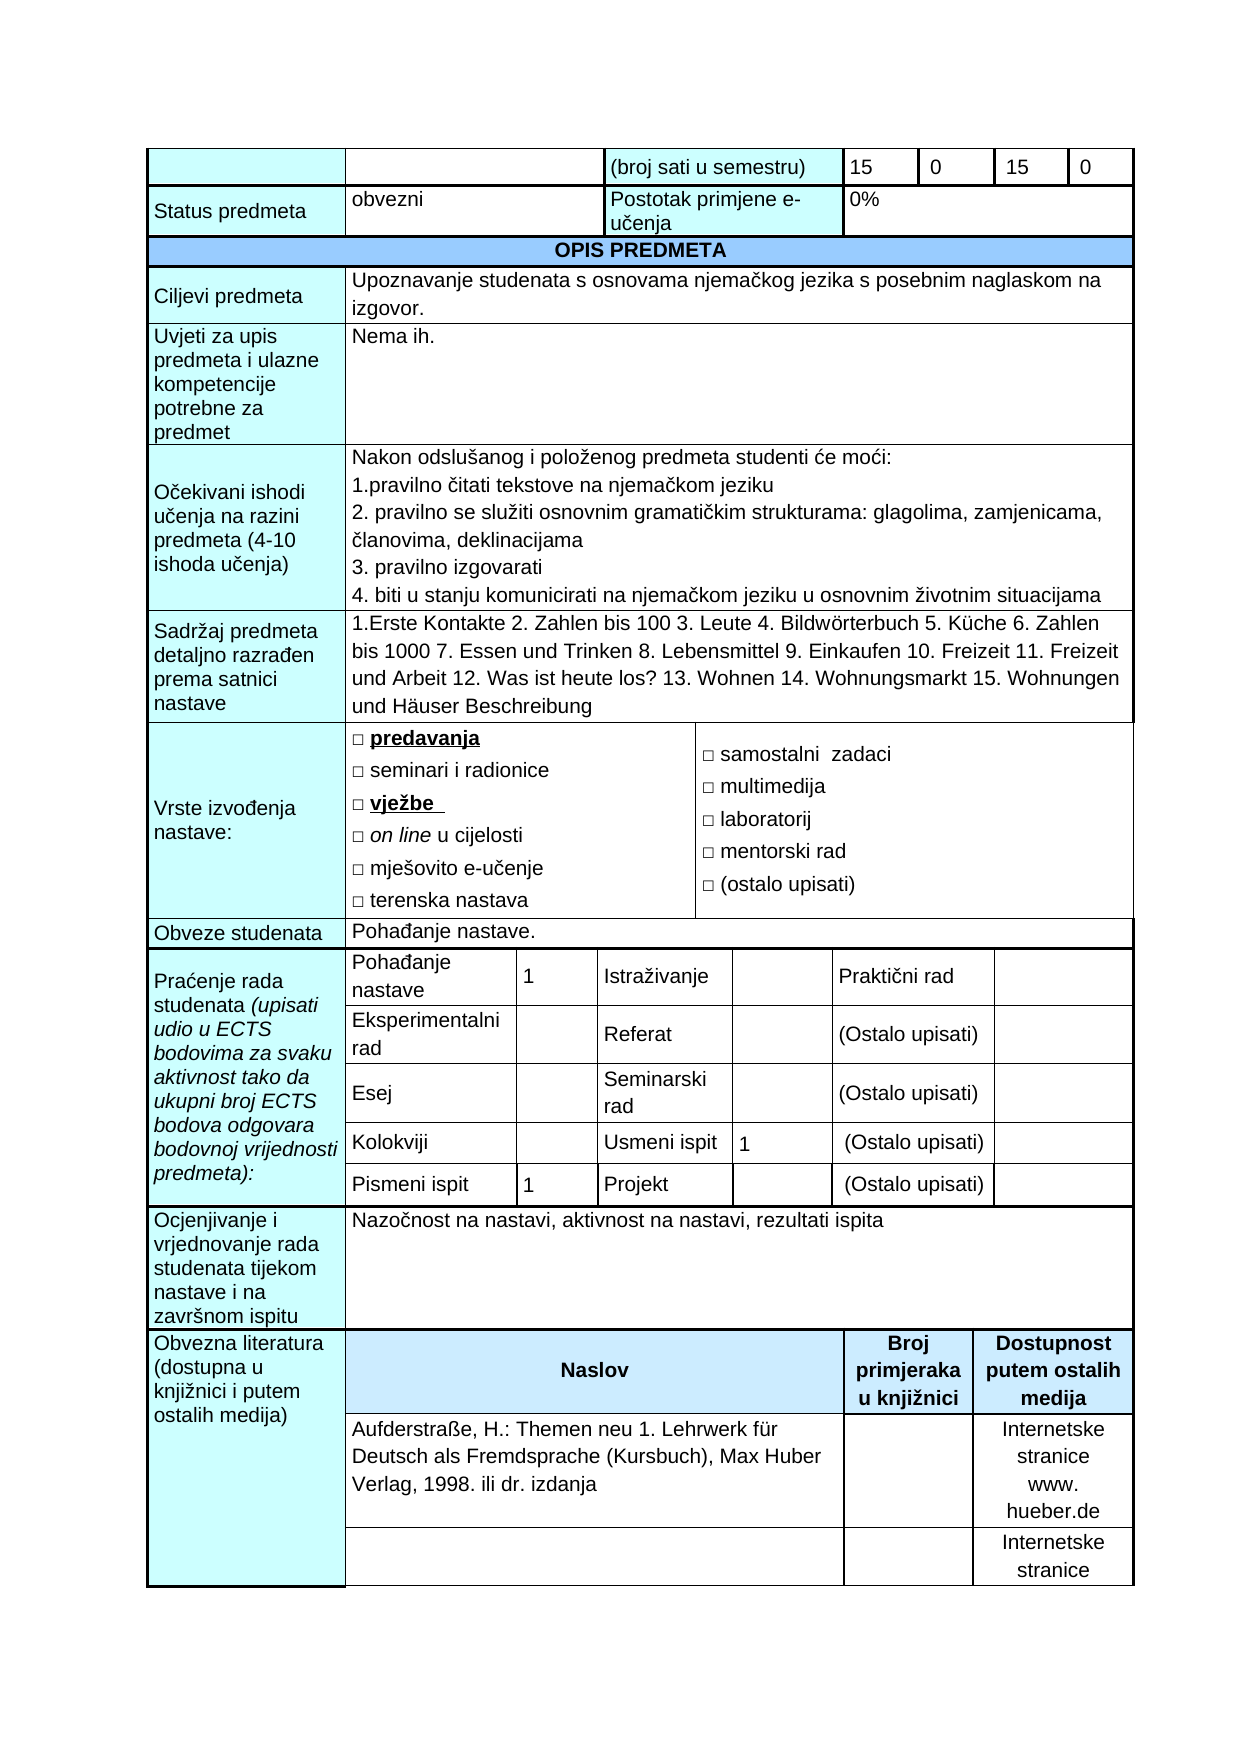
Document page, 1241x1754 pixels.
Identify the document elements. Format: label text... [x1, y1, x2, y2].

table_cell ☐ predavanja ☐ seminari i radionice ☐ vježbe ☐ on line u cijelosti ☐ mješovito e-učenje ☐ terenska nastava [346, 723, 695, 918]
table_cell Sadržaj predmeta detaljno razrađen prema satnici nastave [149, 611, 345, 722]
table_cell 15 [996, 149, 1067, 183]
table_cell [733, 1006, 832, 1063]
table_cell Nazočnost na nastavi, aktivnost na nastavi, rezultati ispita [346, 1208, 1132, 1327]
table_cell Pohađanje nastave. [346, 919, 1132, 947]
table_cell Esej [346, 1064, 516, 1122]
table_cell (Ostalo upisati) [833, 1006, 994, 1063]
table_cell 1 [518, 1164, 597, 1204]
table_cell Postotak primjene e-učenja [606, 187, 842, 234]
table_cell obvezni [346, 187, 603, 234]
table_cell [149, 149, 345, 183]
table_cell Naslov [346, 1331, 843, 1413]
table_cell Nema ih. [346, 324, 1132, 444]
table_cell Obveze studenata [149, 919, 345, 947]
table_cell Seminarski rad [598, 1064, 732, 1122]
table_cell 1 [733, 1123, 832, 1163]
table_cell Uvjeti za upis predmeta i ulazne kompetencije potrebne za predmet [149, 324, 345, 444]
table_cell 15 [845, 149, 917, 183]
table_cell Kolokviji [346, 1123, 516, 1163]
table_cell Ocjenjivanje i vrjednovanje rada studenata tijekom nastave i na završnom ispitu [149, 1208, 345, 1327]
table_cell (Ostalo upisati) [833, 1123, 994, 1163]
table_cell Pismeni ispit [346, 1164, 516, 1204]
table_cell Vrste izvođenja nastave: [149, 723, 345, 918]
table_cell [346, 1528, 843, 1585]
table_cell Internetske stranice [974, 1528, 1132, 1585]
table_cell [995, 950, 1132, 1005]
table_cell Status predmeta [149, 187, 345, 234]
table_cell [995, 1164, 1132, 1204]
table_cell OPIS PREDMETA [149, 238, 1132, 265]
table_cell Eksperimentalni rad [346, 1006, 516, 1063]
table_cell [517, 1123, 597, 1163]
table_cell 1.Erste Kontakte 2. Zahlen bis 100 3. Leute 4. Bildwörterbuch 5. Küche 6. Zahlen bis 1000 7. Essen und Trinken 8. Lebensmittel 9. Einkaufen 10. Freizeit 11. Freizeit und Arbeit 12. Was ist heute los? 13. Wohnen 14. Wohnungsmarkt 15. Wohnungen und Häuser Beschreibung [346, 611, 1132, 722]
table_cell Aufderstraße, H.: Themen neu 1. Lehrwerk für Deutsch als Fremdsprache (Kursbuch), Max Huber Verlag, 1998. ili dr. izdanja [346, 1414, 843, 1527]
table_cell Internetske stranice www. hueber.de [974, 1415, 1132, 1527]
table_cell [995, 1064, 1132, 1122]
table_cell 0 [1070, 149, 1132, 183]
table_cell (Ostalo upisati) [833, 1164, 993, 1204]
table_cell [845, 1528, 972, 1585]
table_cell [733, 1064, 832, 1122]
table_cell Praktični rad [833, 950, 994, 1005]
table_cell [517, 1006, 597, 1063]
table_cell [734, 1164, 831, 1204]
table_cell [845, 1415, 972, 1527]
table_cell Pohađanje nastave [346, 950, 516, 1005]
table_cell Nakon odslušanog i položenog predmeta studenti će moći: 1.pravilno čitati tekstove na njemačkom jeziku 2. pravilno se služiti osnovnim gramatičkim strukturama: glagolima, zamjenicama, članovima, deklinacijama 3. pravilno izgovarati 4. biti u stanju komunicirati na njemačkom jeziku u osnovnim životnim situacijama [346, 445, 1132, 610]
table_cell Istraživanje [598, 950, 732, 1005]
table_cell Obvezna literatura (dostupna u knjižnici i putem ostalih medija) [149, 1331, 345, 1585]
table_cell 0 [920, 149, 993, 183]
table_cell Praćenje rada studenata (upisati udio u ECTS bodovima za svaku aktivnost tako da ukupni broj ECTS bodova odgovara bodovnoj vrijednosti predmeta): [149, 950, 345, 1204]
table_cell Upoznavanje studenata s osnovama njemačkog jezika s posebnim naglaskom na izgovor. [346, 268, 1132, 323]
table_cell Referat [598, 1006, 732, 1063]
table_cell 1 [517, 950, 597, 1005]
table_cell [346, 149, 603, 183]
table_cell Očekivani ishodi učenja na razini predmeta (4-10 ishoda učenja) [149, 445, 345, 610]
table_cell Projekt [599, 1164, 732, 1204]
table_cell 0% [845, 187, 1132, 234]
table_cell ☐ samostalni zadaci ☐ multimedija ☐ laboratorij ☐ mentorski rad ☐ (ostalo upisati) [696, 723, 1133, 918]
table_cell Ciljevi predmeta [149, 268, 345, 323]
table_cell [995, 1123, 1132, 1163]
table_cell (Ostalo upisati) [833, 1064, 994, 1122]
table_cell Usmeni ispit [598, 1123, 732, 1163]
table_cell Dostupnost putem ostalih medija [974, 1331, 1132, 1413]
table_cell (broj sati u semestru) [606, 149, 842, 183]
table_cell Broj primjeraka u knjižnici [845, 1331, 972, 1413]
table_cell [995, 1006, 1132, 1063]
table_cell [733, 950, 832, 1005]
table_cell [517, 1064, 597, 1122]
